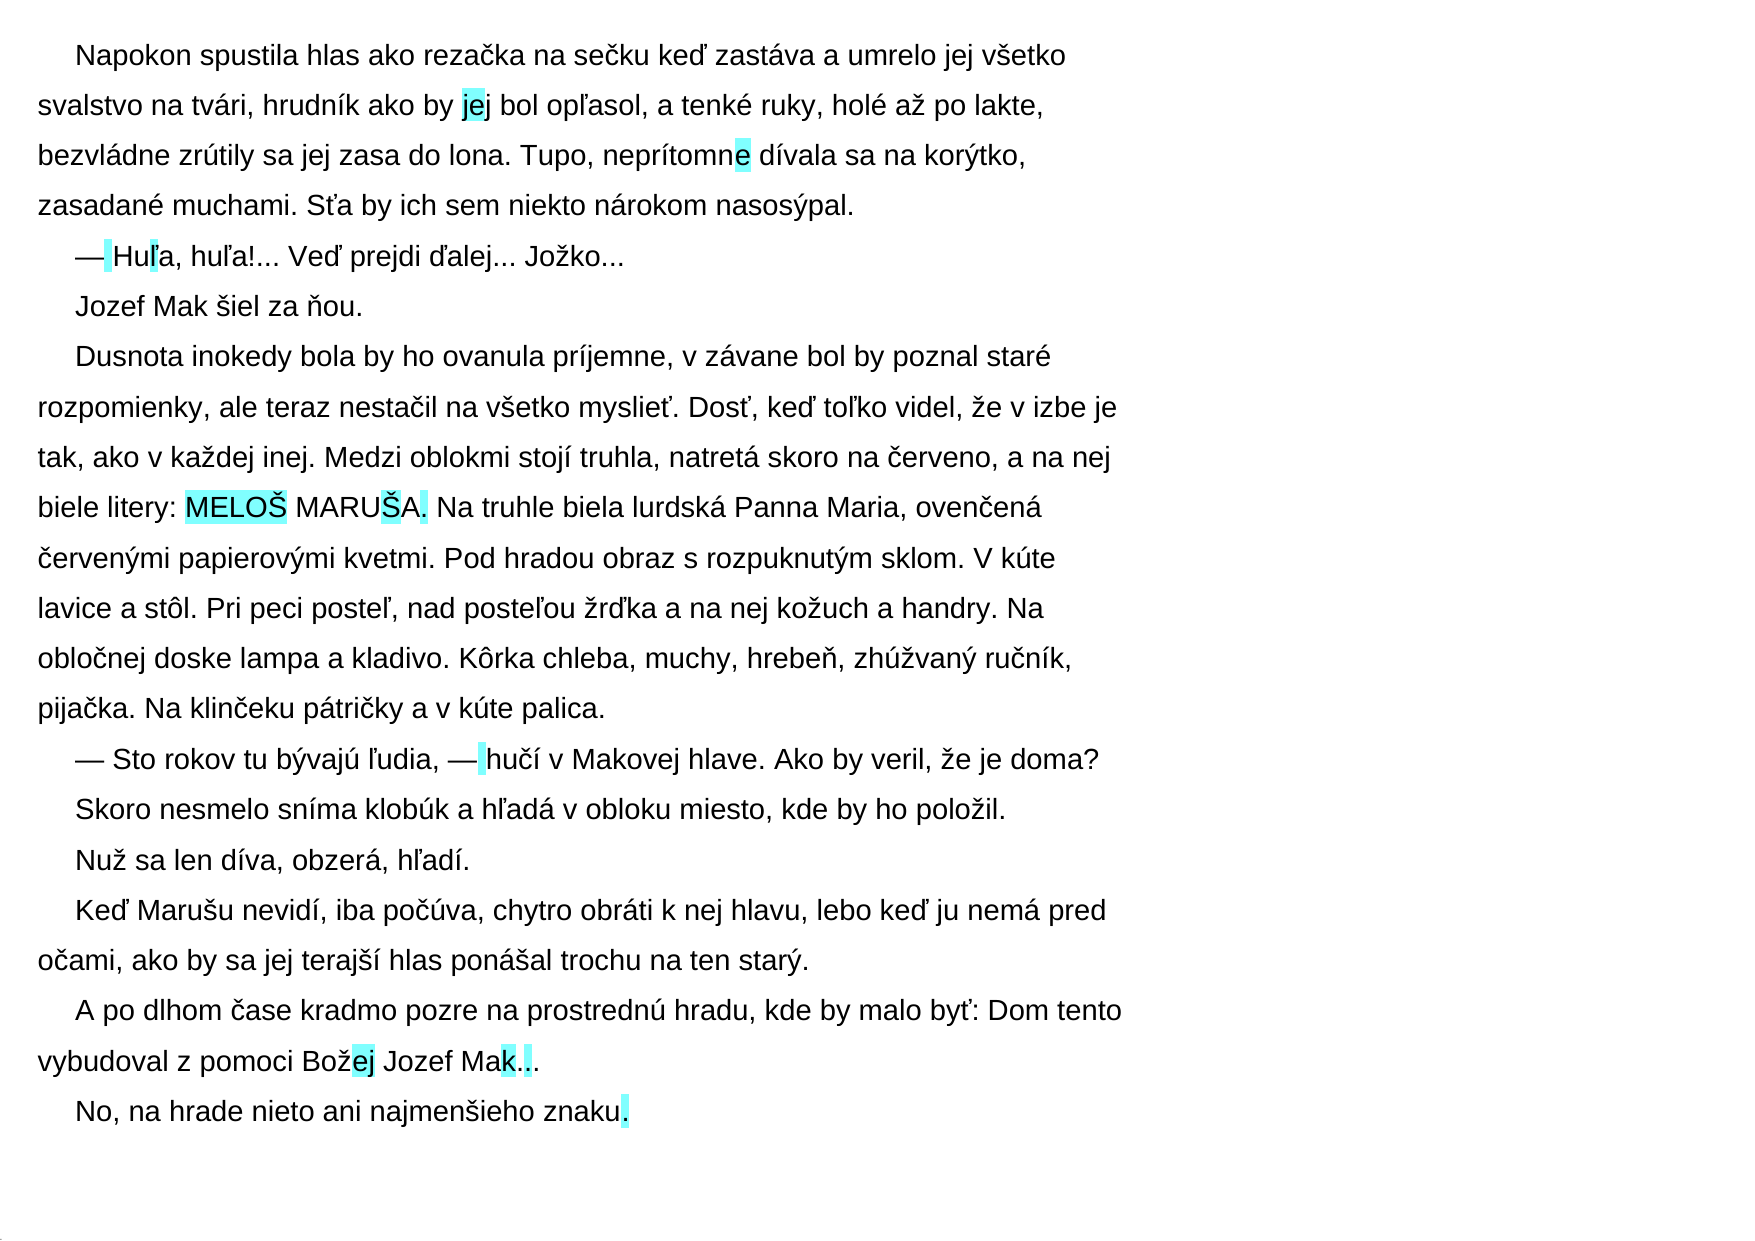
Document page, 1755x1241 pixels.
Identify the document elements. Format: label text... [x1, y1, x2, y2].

text Keď Marušu nevidí, iba počúva, chytro obráti k nej hlavu, lebo keď ju nemá pred očami, ako by sa jej terajší hlas ponášal trochu na ten starý. [37, 893, 1130, 977]
text No, na hrade nieto ani najmenšieho znaku. [37, 1094, 1130, 1128]
text Jozef Mak šiel za ňou. [37, 289, 1130, 323]
text Skoro nesmelo sníma klobúk a hľadá v obloku miesto, kde by ho položil. [37, 792, 1130, 826]
text — Huľa, huľa!... Veď prejdi ďalej... Jožko... [37, 239, 1130, 272]
text Dusnota inokedy bola by ho ovanula príjemne, v závane bol by poznal staré rozpomienky, ale teraz nestačil na všetko myslieť. Dosť, keď toľko videl, že v izbe je tak, ako v každej inej. Medzi oblokmi stojí truhla, natretá skoro na červeno, a na nej biele litery: MELOŠ MARUŠA. Na truhle biela lurdská Panna Maria, ovenčená červenými papierovými kvetmi. Pod hradou obraz s rozpuknutým sklom. V kúte lavice a stôl. Pri peci posteľ, nad posteľou žrďka a na nej kožuch a handry. Na obločnej doske lampa a kladivo. Kôrka chleba, muchy, hrebeň, zhúžvaný ručník, pijačka. Na klinčeku pátričky a v kúte palica. [37, 339, 1130, 725]
text Nuž sa len díva, obzerá, hľadí. [37, 842, 1130, 876]
text A po dlhom čase kradmo pozre na prostrednú hradu, kde by malo byť: Dom tento vybudoval z pomoci Božej Jozef Mak... [37, 993, 1130, 1077]
text — Sto rokov tu bývajú ľudia, — hučí v Makovej hlave. Ako by veril, že je doma? [37, 742, 1130, 775]
text Napokon spustila hlas ako rezačka na sečku keď zastáva a umrelo jej všetko svalstvo na tvári, hrudník ako by jej bol opľasol, a tenké ruky, holé až po lakte, bezvládne zrútily sa jej zasa do lona. Tupo, neprítomne dívala sa na korýtko, zasadané muchami. Sťa by ich sem niekto nárokom nasosýpal. [37, 37, 1130, 222]
